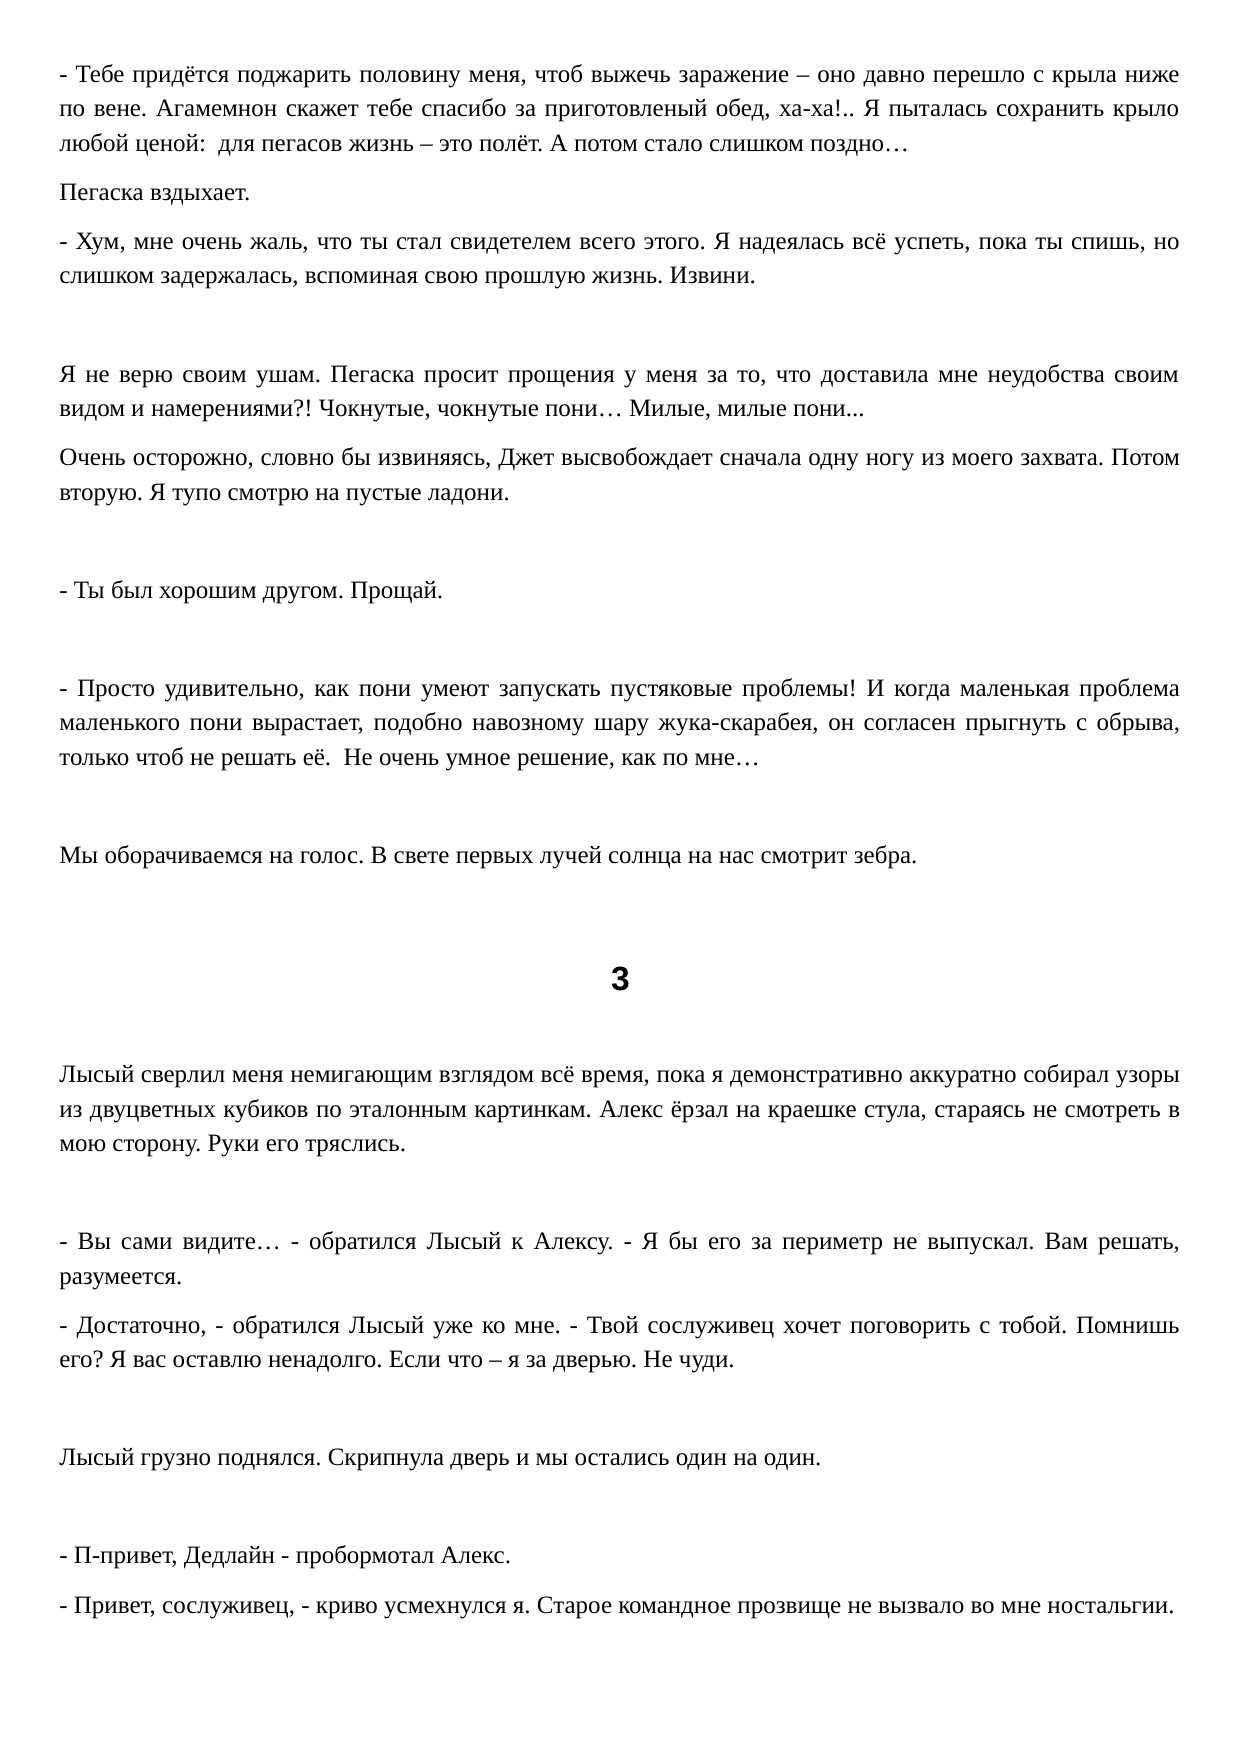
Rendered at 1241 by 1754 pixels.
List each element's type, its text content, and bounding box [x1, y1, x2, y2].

text - Хум, мне очень жаль, что ты стал свидетелем всего этого. Я надеялась всё успеть, пока ты спишь, но слишком задержалась, вспоминая свою прошлую жизнь. Извини. [59, 226, 1181, 289]
text Очень осторожно, словно бы извиняясь, Джет высвобождает сначала одну ногу из моего захвата. Потом вторую. Я тупо смотрю на пустые ладони. [59, 442, 1181, 506]
text Мы оборачиваемся на голос. В свете первых лучей солнца на нас смотрит зебра. [59, 840, 1181, 869]
text - Тебе придётся поджарить половину меня, чтоб выжечь заражение – оно давно перешло с крыла ниже по вене. Агамемнон скажет тебе спасибо за приготовленый обед, ха-ха!.. Я пыталась сохранить крыло любой ценой: для пегасов жизнь – это полёт. А потом стало слишком поздно… [59, 59, 1181, 157]
text - Просто удивительно, как пони умеют запускать пустяковые проблемы! И когда маленькая проблема маленького пони вырастает, подобно навозному шару жука-скарабея, он согласен прыгнуть с обрыва, только чтоб не решать её. Не очень умное решение, как по мне… [59, 673, 1181, 771]
subtitle 3 [59, 959, 1181, 998]
text Лысый грузно поднялся. Скрипнула дверь и мы остались один на один. [59, 1442, 1181, 1471]
text - Достаточно, - обратился Лысый уже ко мне. - Твой сослуживец хочет поговорить с тобой. Помнишь его? Я вас оставлю ненадолго. Если что – я за дверью. Не чуди. [59, 1310, 1181, 1373]
text Лысый сверлил меня немигающим взглядом всё время, пока я демонстративно аккуратно собирал узоры из двуцветных кубиков по эталонным картинкам. Алекс ёрзал на краешке стула, стараясь не смотреть в мою сторону. Руки его тряслись. [59, 1059, 1181, 1157]
text Я не верю своим ушам. Пегаска просит прощения у меня за то, что доставила мне неудобства своим видом и намерениями?! Чокнутые, чокнутые пони… Милые, милые пони... [59, 359, 1181, 422]
text Пегаска вздыхает. [59, 177, 1181, 206]
text - П-привет, Дедлайн - пробормотал Алекс. [59, 1541, 1181, 1569]
text - Привет, сослуживец, - криво усмехнулся я. Старое командное прозвище не вызвало во мне ностальгии. [59, 1590, 1181, 1618]
text - Вы сами видите… - обратился Лысый к Алексу. - Я бы его за периметр не выпускал. Вам решать, разумеется. [59, 1226, 1181, 1289]
text - Ты был хорошим другом. Прощай. [59, 575, 1181, 604]
